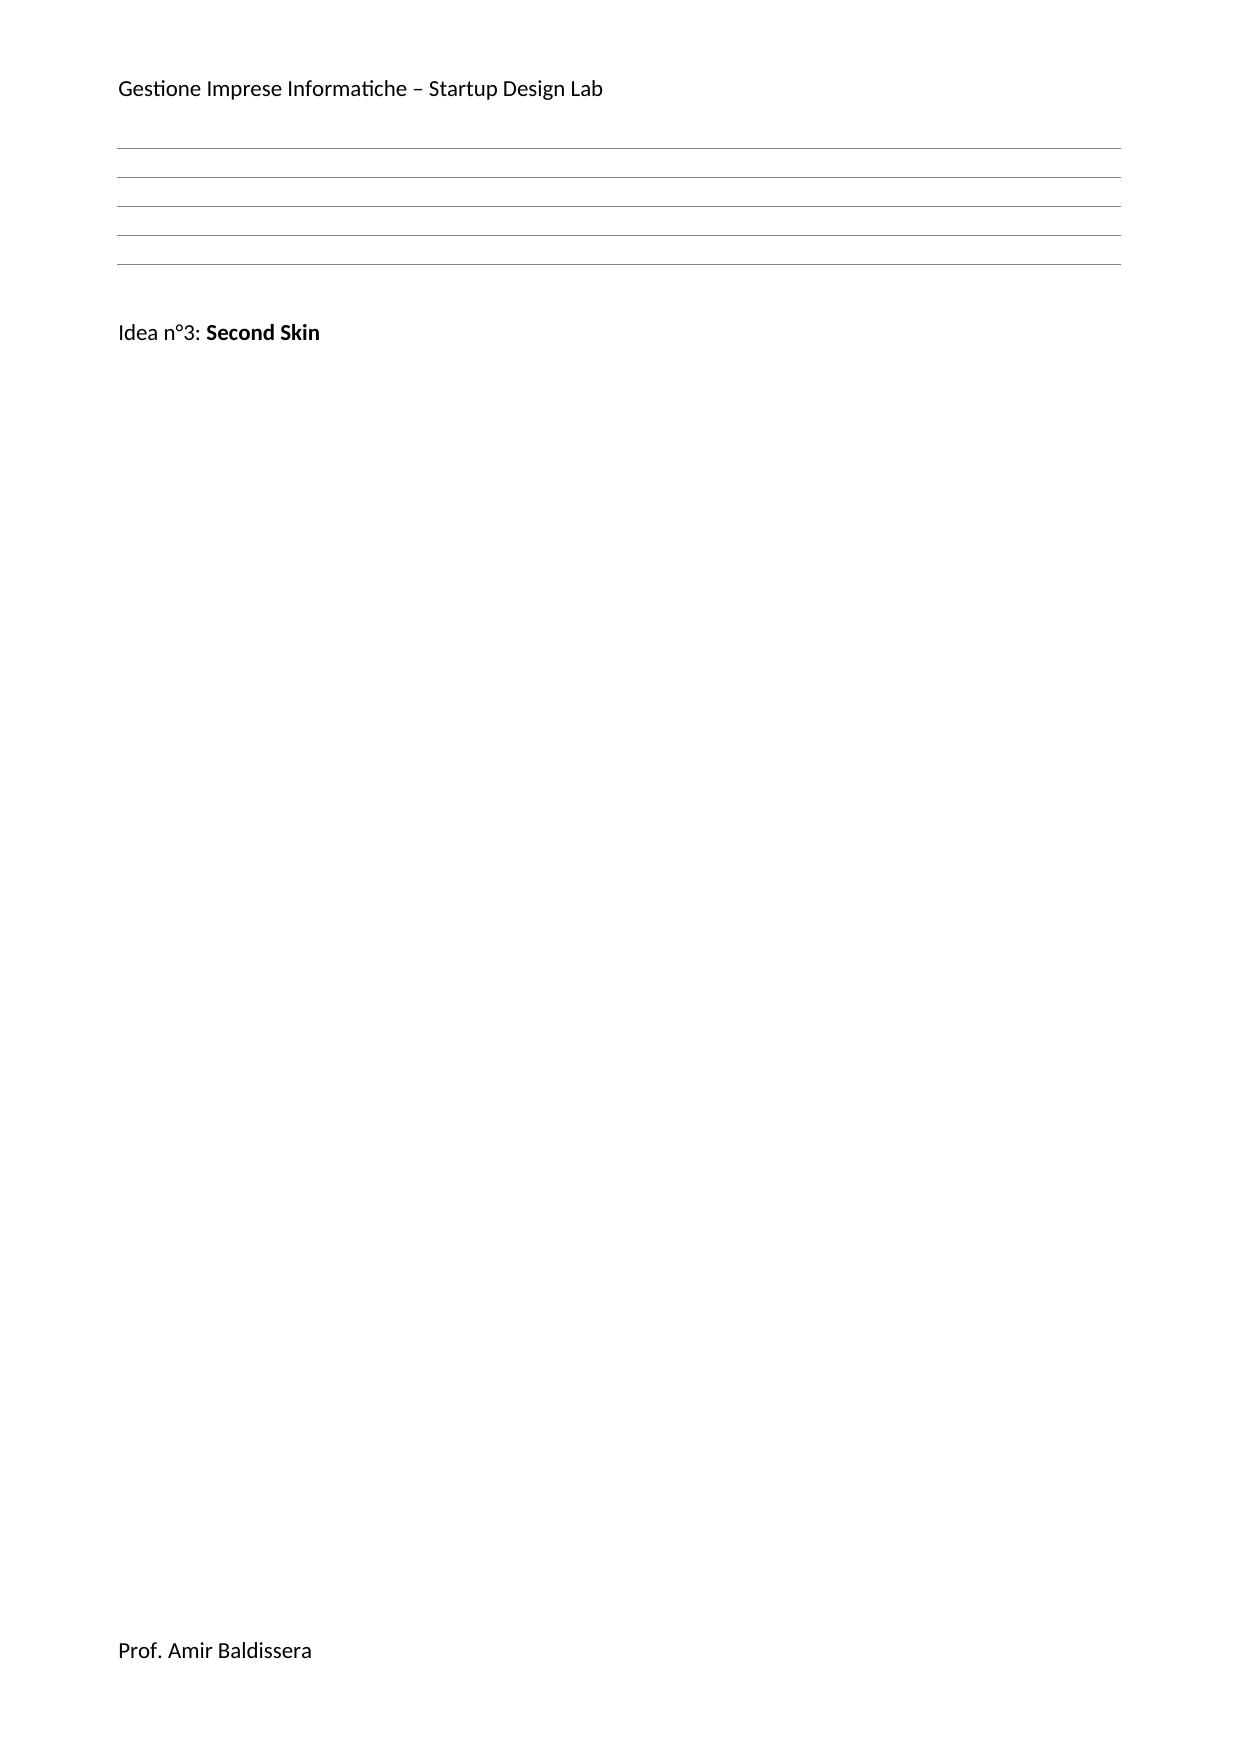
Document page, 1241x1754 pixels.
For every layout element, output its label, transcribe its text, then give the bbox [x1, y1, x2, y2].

table_cell [117, 149, 1121, 177]
table_cell [117, 236, 1121, 264]
table_cell [117, 178, 1121, 206]
table_cell [117, 207, 1121, 235]
text Idea n°3: Second Skin [118, 318, 1122, 346]
